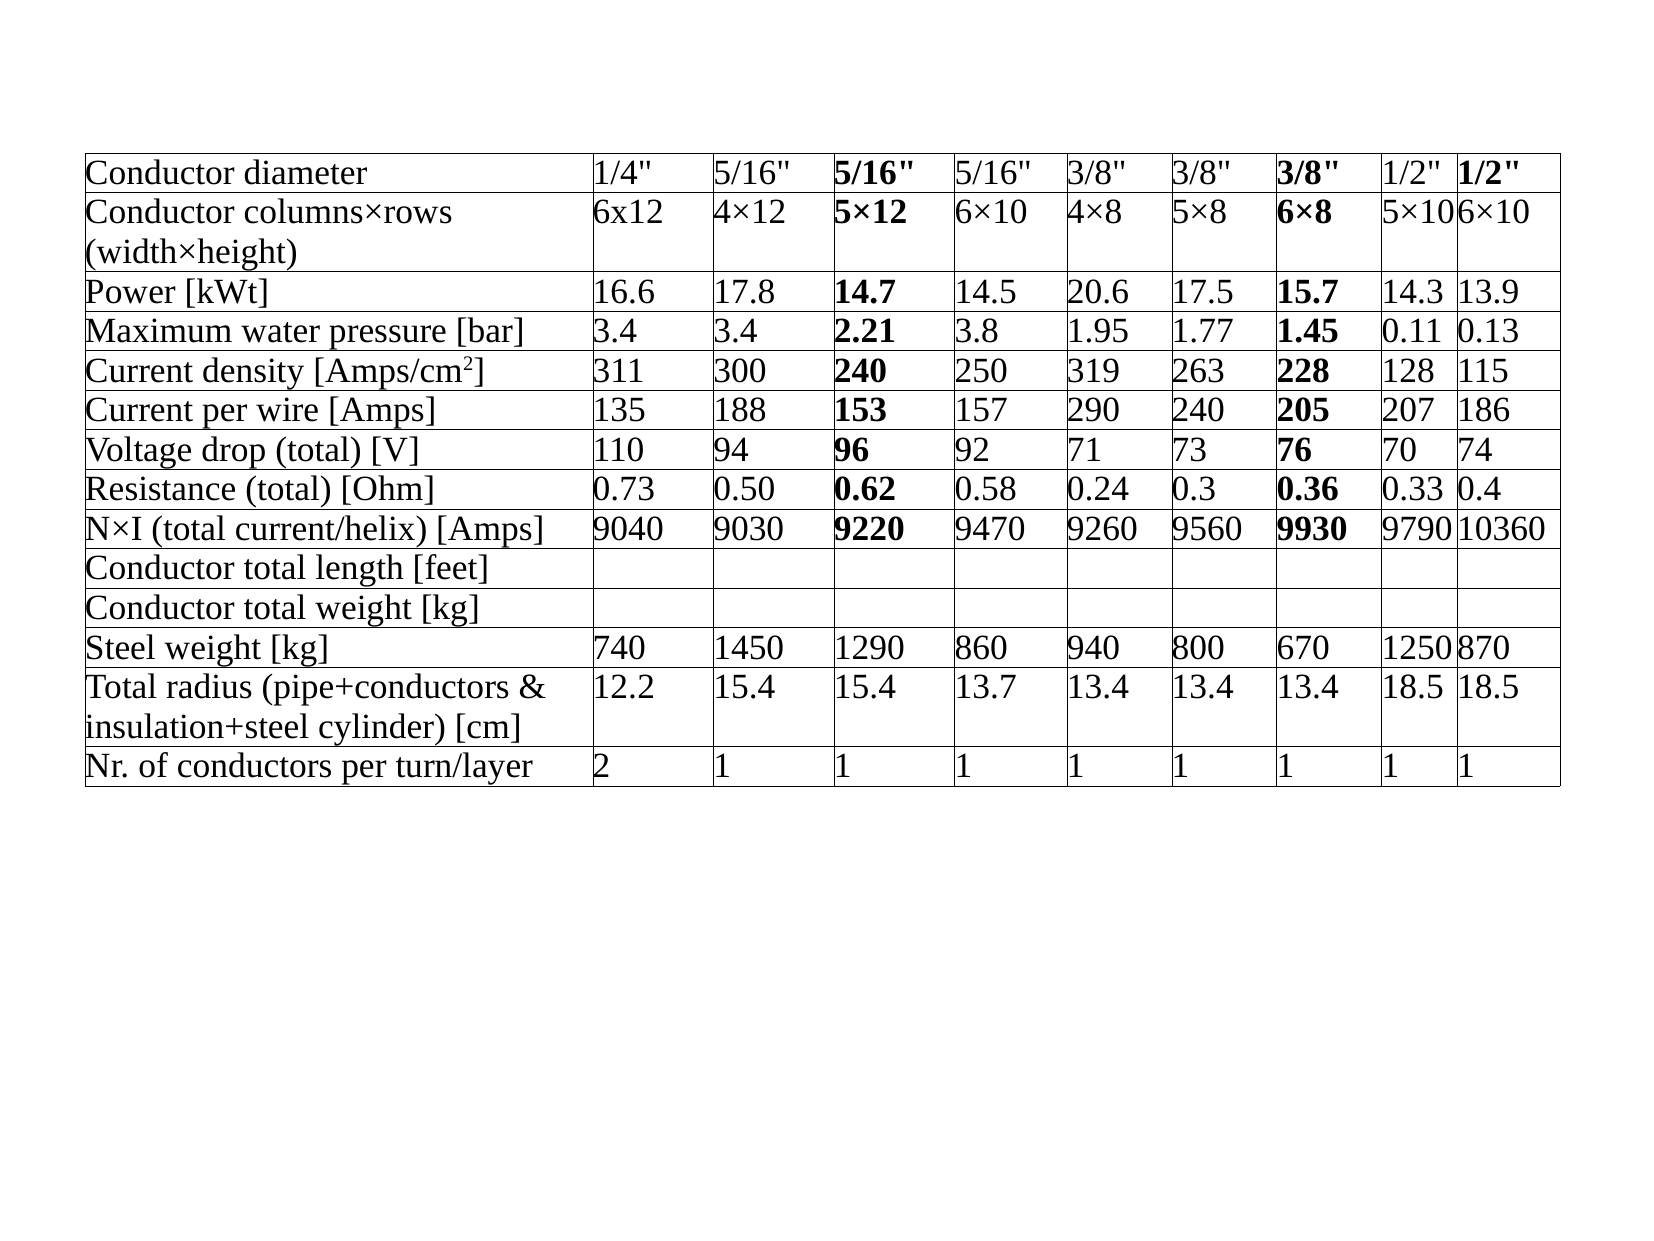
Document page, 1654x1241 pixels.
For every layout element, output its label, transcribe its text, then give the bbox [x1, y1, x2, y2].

table_cell 15.4 [835, 668, 954, 746]
table_cell 940 [1070, 637, 1079, 648]
table_cell 3.4 [594, 320, 605, 341]
table_cell 2.21 [835, 312, 954, 350]
table_cell 800 [1176, 637, 1184, 646]
table_cell 71 [1068, 430, 1172, 469]
table_cell 76 [1277, 430, 1381, 469]
table_cell [955, 589, 1067, 627]
table_cell [1458, 589, 1560, 627]
table_cell 860 [959, 637, 967, 646]
table_cell 207 [1382, 391, 1457, 429]
table_cell 800 [1173, 628, 1276, 667]
table_cell 0.11 [1386, 320, 1394, 341]
table_cell [594, 589, 713, 627]
table_cell 740 [594, 628, 713, 667]
table_cell 96 [835, 430, 954, 469]
table_cell 263 [1173, 351, 1276, 390]
table_cell 18.5 [1382, 668, 1457, 746]
table_cell Total radius (pipe+conductors & insulation+steel cylinder) [cm] [86, 668, 593, 746]
table_cell 205 [1277, 391, 1381, 429]
table_cell 9040 [594, 529, 605, 539]
table_cell 870 [1461, 648, 1470, 658]
table_cell 1290 [835, 628, 954, 667]
table_cell 0.73 [594, 470, 713, 509]
table_cell 16.6 [594, 272, 713, 311]
table_cell 17.5 [1173, 272, 1276, 311]
table_cell 4×8 [1068, 193, 1172, 271]
table_cell 74 [1458, 430, 1560, 469]
table_cell 14.7 [835, 272, 954, 311]
table_cell 1.77 [1173, 312, 1276, 350]
table_header 3/8" [1068, 162, 1079, 183]
table_cell 0.33 [1382, 470, 1457, 509]
table_cell 9560 [1173, 529, 1184, 539]
table_cell 135 [594, 391, 713, 429]
table_cell 20.6 [1068, 281, 1078, 300]
table_header 3/8" [1173, 154, 1276, 192]
table_cell 10360 [1458, 510, 1560, 548]
table_cell 311 [594, 360, 605, 381]
table_cell 96 [835, 450, 844, 460]
table_header 5/16" [955, 154, 1067, 192]
table_cell Current per wire [Amps] [86, 391, 593, 429]
table_cell 240 [1173, 391, 1276, 429]
table_header 1/2" [1382, 154, 1457, 192]
table_cell 17.8 [714, 272, 834, 311]
table_cell 0.24 [1071, 478, 1079, 499]
table_cell 940 [1068, 648, 1079, 658]
table_header 3/8" [1277, 154, 1381, 192]
table_cell 94 [717, 439, 726, 450]
table_cell [835, 549, 954, 588]
table_cell 240 [1173, 399, 1183, 418]
table_cell Maximum water pressure [bar] [86, 312, 593, 350]
table_cell 9030 [714, 510, 834, 548]
table_cell 4×8 [1069, 204, 1077, 215]
table_cell [1173, 549, 1276, 588]
table_cell 15.4 [714, 668, 834, 746]
table_header 5/16" [714, 154, 834, 192]
table_cell 9260 [1068, 510, 1172, 548]
table_header 5/16" [835, 154, 954, 192]
table_cell 870 [1458, 628, 1560, 667]
table_cell 0.58 [955, 470, 1067, 509]
table_cell 5×10 [1382, 193, 1457, 271]
table_cell [714, 589, 834, 627]
table_cell 115 [1458, 351, 1560, 390]
table_cell 6×10 [955, 193, 1067, 271]
table_header 3/8" [1173, 162, 1184, 183]
table_cell 3.4 [714, 312, 834, 350]
table_cell 0.36 [1277, 470, 1381, 509]
table_cell [594, 549, 713, 588]
table_cell 9040 [594, 510, 713, 548]
table_cell 0.62 [835, 470, 954, 509]
table_cell 9790 [1382, 510, 1457, 548]
table_cell 188 [714, 391, 834, 429]
table_cell 9260 [1068, 529, 1079, 539]
table_cell Voltage drop (total) [V] [86, 430, 593, 469]
table_cell 240 [835, 351, 954, 390]
table_cell 9260 [1070, 518, 1079, 529]
table_cell 13.7 [955, 668, 1067, 746]
table_cell 9560 [1175, 518, 1184, 529]
table_cell N×I (total current/helix) [Amps] [86, 510, 593, 548]
table_cell 14.3 [1382, 272, 1457, 311]
table_cell 870 [1462, 637, 1470, 646]
table_cell 6x12 [594, 193, 713, 271]
table_cell 1 [1173, 747, 1276, 786]
table_cell 14.5 [955, 272, 1067, 311]
table_cell 319 [1068, 360, 1079, 381]
table_cell [1458, 549, 1560, 588]
table_cell 6×10 [1458, 193, 1560, 271]
table_cell 1.95 [1068, 312, 1172, 350]
table_cell 290 [1068, 391, 1172, 429]
table_cell 153 [835, 391, 954, 429]
table_cell 860 [955, 628, 1067, 667]
table_cell 0.4 [1462, 478, 1470, 499]
table_cell 12.2 [594, 668, 713, 746]
table_cell 250 [955, 351, 1067, 390]
table_cell Conductor total weight [kg] [86, 589, 593, 627]
table_cell 92 [955, 430, 1067, 469]
table_cell 0.3 [1173, 470, 1276, 509]
table_cell Power [kWt] [86, 272, 593, 311]
table_cell 228 [1277, 351, 1381, 390]
table_cell 0.50 [714, 470, 834, 509]
table_cell Nr. of conductors per turn/layer [86, 747, 593, 786]
table_cell 1 [835, 747, 954, 786]
table_cell 9470 [955, 510, 1067, 548]
table_header 3/8" [1068, 154, 1172, 192]
table_cell [714, 549, 834, 588]
table_cell 2 [594, 747, 713, 786]
table_cell 9040 [596, 518, 605, 529]
table_cell 94 [714, 430, 834, 469]
table_cell Resistance (total) [Ohm] [86, 470, 593, 509]
table_cell 13.4 [1068, 668, 1172, 746]
table_cell 9790 [1385, 518, 1394, 529]
table_cell 9930 [1277, 510, 1381, 548]
table_cell 70 [1382, 430, 1457, 469]
table_cell 96 [839, 439, 844, 450]
table_cell 5×12 [835, 193, 954, 271]
table_cell 6x12 [597, 211, 605, 222]
table_cell 13.4 [1173, 668, 1276, 746]
table_cell 15.7 [1277, 272, 1381, 311]
table_cell 18.5 [1458, 668, 1560, 746]
table_cell 9220 [835, 510, 954, 548]
table_cell 0.58 [959, 478, 967, 499]
table_cell 13.9 [1458, 272, 1560, 311]
table_cell Steel weight [kg] [86, 628, 593, 667]
table_cell 9470 [958, 518, 967, 529]
table_cell 20.6 [1068, 272, 1172, 311]
table_cell 0.11 [1382, 312, 1457, 350]
table_cell 0.3 [1176, 478, 1184, 499]
table_cell 319 [1068, 351, 1172, 390]
table_header 1/2" [1458, 154, 1560, 192]
table_cell 263 [1173, 360, 1183, 379]
table_cell 300 [714, 351, 834, 390]
table_cell 0.13 [1462, 320, 1470, 341]
table_cell [1277, 549, 1381, 588]
table_cell 157 [955, 391, 1067, 429]
table_cell 670 [1277, 628, 1381, 667]
table_cell 290 [1068, 399, 1078, 418]
table_cell Current density [Amps/cm2] [86, 351, 593, 390]
table_cell 1 [1458, 747, 1560, 786]
table_cell 128 [1382, 351, 1457, 390]
table_cell 1.45 [1277, 312, 1381, 350]
table_cell 13.4 [1277, 668, 1381, 746]
table_cell 4×12 [714, 193, 834, 271]
table_cell 73 [1173, 430, 1276, 469]
table_cell Conductor columns×rows (width×height) [86, 193, 593, 271]
table_cell 860 [958, 648, 967, 658]
table_cell 0.13 [1458, 312, 1560, 350]
table_cell [955, 549, 1067, 588]
table_cell 9220 [835, 529, 844, 539]
table_cell [1382, 549, 1457, 588]
table_cell [1068, 549, 1172, 588]
table_cell 0.73 [597, 478, 605, 499]
table_cell 0.24 [1068, 470, 1172, 509]
table_cell 2.21 [835, 320, 844, 338]
table_cell 186 [1458, 391, 1560, 429]
table_cell 0.36 [1282, 478, 1287, 499]
table_cell 5×8 [1173, 193, 1276, 271]
table_cell 110 [594, 430, 713, 469]
table_cell 1 [1068, 747, 1172, 786]
table_cell 1 [714, 747, 834, 786]
table_cell 1 [955, 747, 1067, 786]
table_cell 0.4 [1458, 470, 1560, 509]
table_cell 9560 [1173, 510, 1276, 548]
table_header Conductor diameter [86, 154, 593, 192]
table_cell 311 [594, 351, 713, 390]
table_cell 240 [835, 360, 844, 378]
table_cell 1450 [714, 628, 834, 667]
table_cell 0.62 [839, 478, 844, 499]
table_cell 0.33 [1386, 478, 1394, 499]
table_cell 1 [1277, 747, 1381, 786]
table_cell [1277, 589, 1381, 627]
table_cell [1382, 589, 1457, 627]
table_cell 800 [1175, 648, 1184, 658]
table_header 1/4" [594, 154, 713, 192]
table_cell 940 [1068, 628, 1172, 667]
table_cell 92 [958, 439, 967, 450]
table_cell [1068, 589, 1172, 627]
table_cell [835, 589, 954, 627]
table_cell 3.4 [594, 312, 713, 350]
table_cell 9030 [717, 518, 726, 529]
table_cell Conductor total length [feet] [86, 549, 593, 588]
table_cell 4×12 [716, 204, 724, 215]
table_cell 1 [1382, 747, 1457, 786]
table_cell 1250 [1382, 628, 1457, 667]
table_cell 6×8 [1277, 193, 1381, 271]
table_cell 3.8 [955, 312, 1067, 350]
table_cell 2 [594, 755, 604, 774]
table_cell 0.50 [718, 478, 726, 499]
table_cell [1173, 589, 1276, 627]
table_cell 6×8 [1282, 211, 1288, 222]
